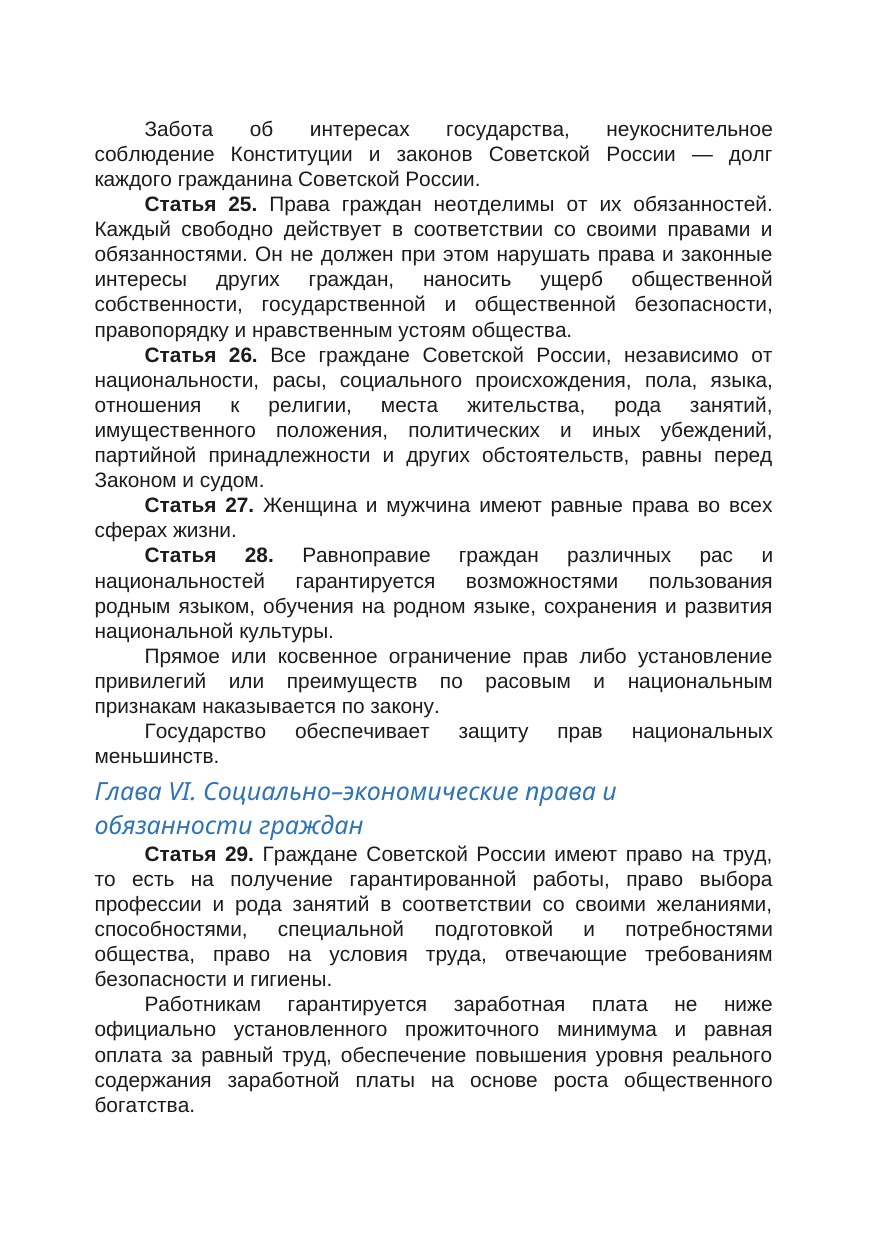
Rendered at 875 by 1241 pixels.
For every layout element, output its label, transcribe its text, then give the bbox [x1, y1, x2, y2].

text Статья 26. Все граждане Советской России, независимо от национальности, расы, социального происхождения, пола, языка, отношения к религии, места жительства, рода занятий, имущественного положения, политических и иных убеждений, партийной принадлежности и других обстоятельств, равны перед Законом и судом. [94, 342, 773, 492]
text Статья 28. Равноправие граждан различных рас и национальностей гарантируется возможностями пользования родным языком, обучения на родном языке, сохранения и развития национальной культуры. [94, 543, 773, 643]
subtitle Глава VI. Социально–экономические права и обязанности граждан [94, 773, 773, 842]
text Работникам гарантируется заработная плата не ниже официально установленного прожиточного минимума и равная оплата за равный труд, обеспечение повышения уровня реального содержания заработной платы на основе роста общественного богатства. [94, 992, 773, 1117]
text Прямое или косвенное ограничение прав либо установление привилегий или преимуществ по расовым и национальным признакам наказывается по закону. [94, 644, 773, 718]
text Статья 29. Граждане Советской России имеют право на труд, то есть на получение гарантированной работы, право выбора профессии и рода занятий в соответствии со своими желаниями, способностями, специальной подготовкой и потребностями общества, право на условия труда, отвечающие требованиям безопасности и гигиены. [94, 842, 773, 991]
text Статья 27. Женщина и мужчина имеют равные права во всех сферах жизни. [94, 493, 773, 542]
text Забота об интересах государства, неукоснительное соблюдение Конституции и законов Советской России — долг каждого гражданина Советской России. [94, 117, 773, 191]
text Статья 25. Права граждан неотделимы от их обязанностей. Каждый свободно действует в соответствии со своими правами и обязанностями. Он не должен при этом нарушать права и законные интересы других граждан, наносить ущерб общественной собственности, государственной и общественной безопасности, правопорядку и нравственным устоям общества. [94, 192, 773, 341]
text Государство обеспечивает защиту прав национальных меньшинств. [94, 719, 773, 768]
